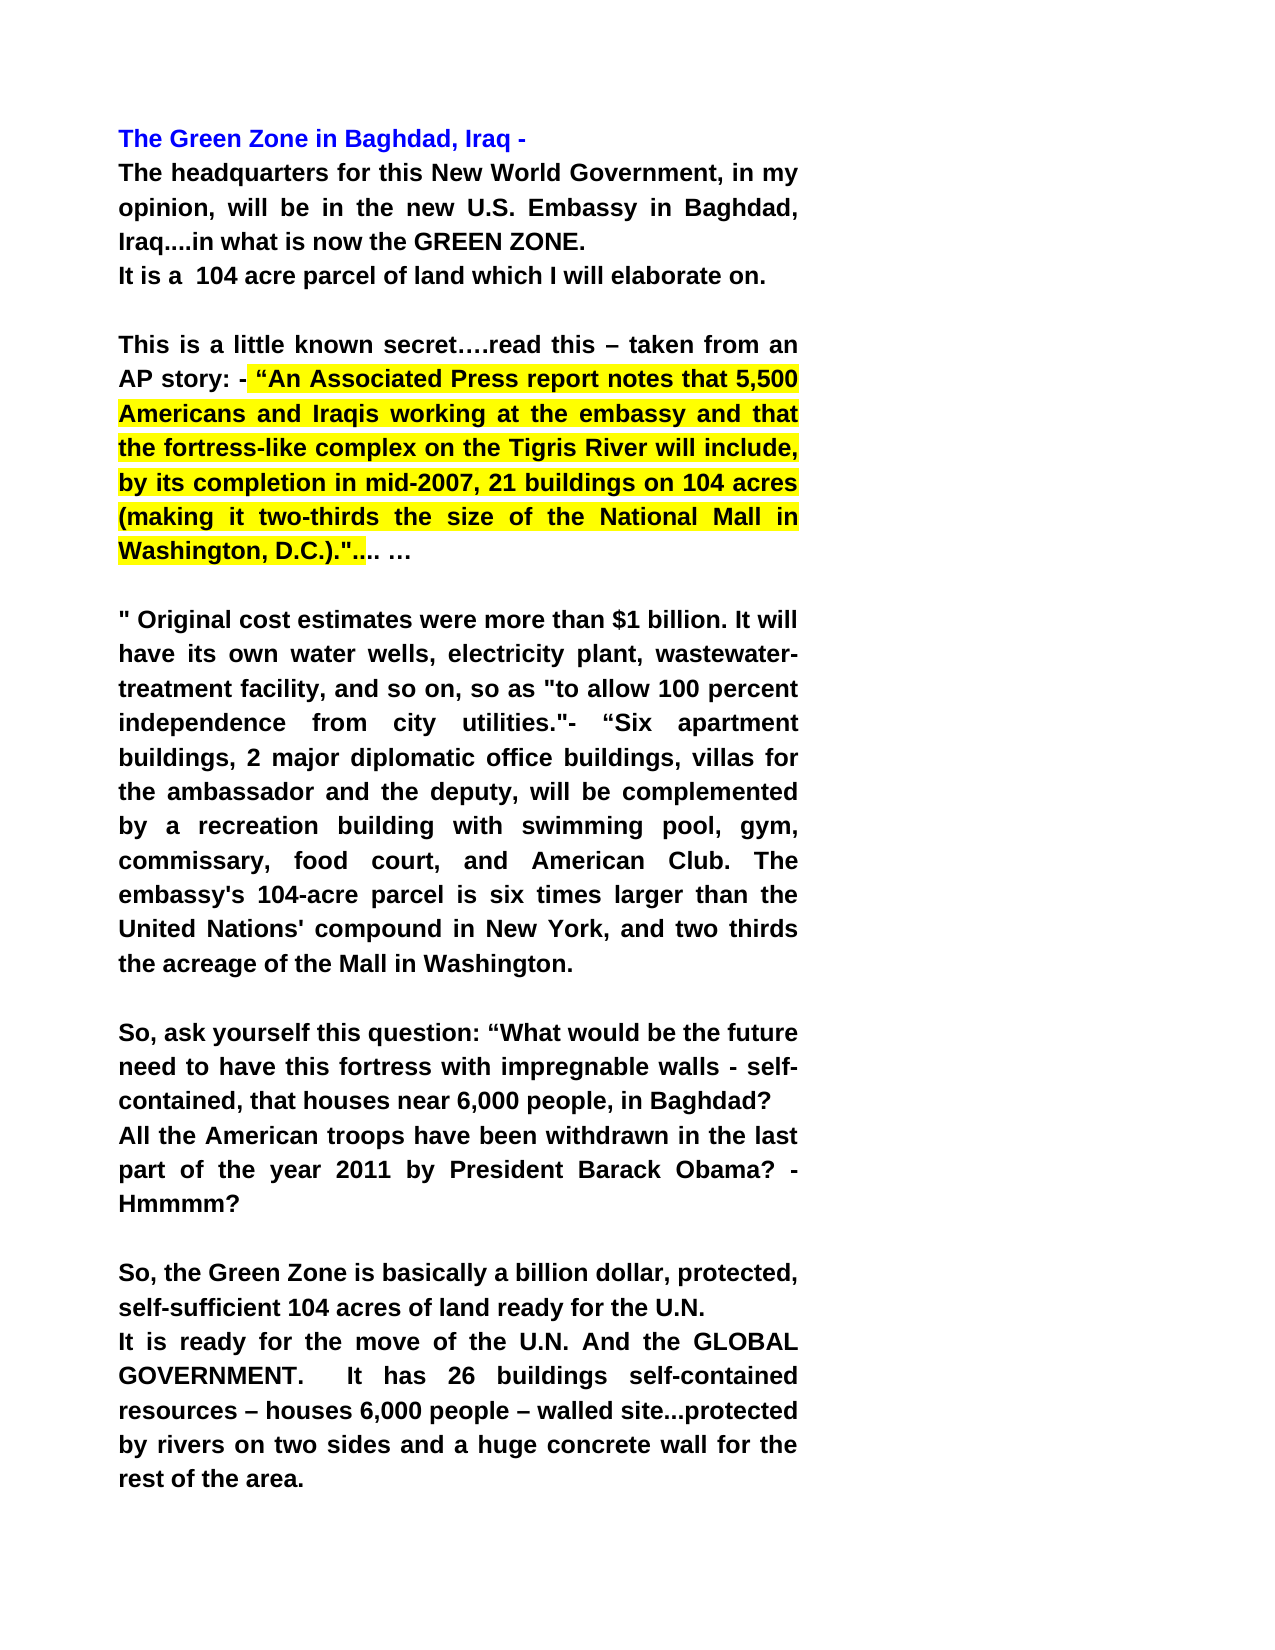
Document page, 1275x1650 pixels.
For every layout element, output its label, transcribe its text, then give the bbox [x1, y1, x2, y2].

text " Original cost estimates were more than $1 billion. It will have its own water wells, electricity plant, wastewater-treatment facility, and so on, so as "to allow 100 percent independence from city utilities."- “Six apartment buildings, 2 major diplomatic office buildings, villas for the ambassador and the deputy, will be complemented by a recreation building with swimming pool, gym, commissary, food court, and American Club. The embassy's 104-acre parcel is six times larger than the United Nations' compound in New York, and two thirds the acreage of the Mall in Washington. [118, 599, 799, 977]
text The Green Zone in Baghdad, Iraq - [118, 118, 799, 152]
text This is a little known secret….read this – taken from an AP story: - “An Associated Press report notes that 5,500 Americans and Iraqis working at the embassy and that the fortress-like complex on the Tigris River will include, by its completion in mid-2007, 21 buildings on 104 acres (making it two-thirds the size of the National Mall in Washington, D.C.).".... … [118, 324, 799, 565]
text All the American troops have been withdrawn in the last part of the year 2011 by President Barack Obama? - Hmmmm? [118, 1115, 799, 1218]
text The headquarters for this New World Government, in my opinion, will be in the new U.S. Embassy in Baghdad, Iraq....in what is now the GREEN ZONE. [118, 152, 799, 256]
text It is a 104 acre parcel of land which I will elaborate on. [118, 256, 799, 290]
text So, the Green Zone is basically a billion dollar, protected, self-sufficient 104 acres of land ready for the U.N. [118, 1252, 799, 1321]
text It is ready for the move of the U.N. And the GLOBAL GOVERNMENT. It has 26 buildings self-contained resources – houses 6,000 people – walled site...protected by rivers on two sides and a huge concrete wall for the rest of the area. [118, 1321, 799, 1493]
text So, ask yourself this question: “What would be the future need to have this fortress with impregnable walls - self-contained, that houses near 6,000 people, in Baghdad? [118, 1012, 799, 1115]
